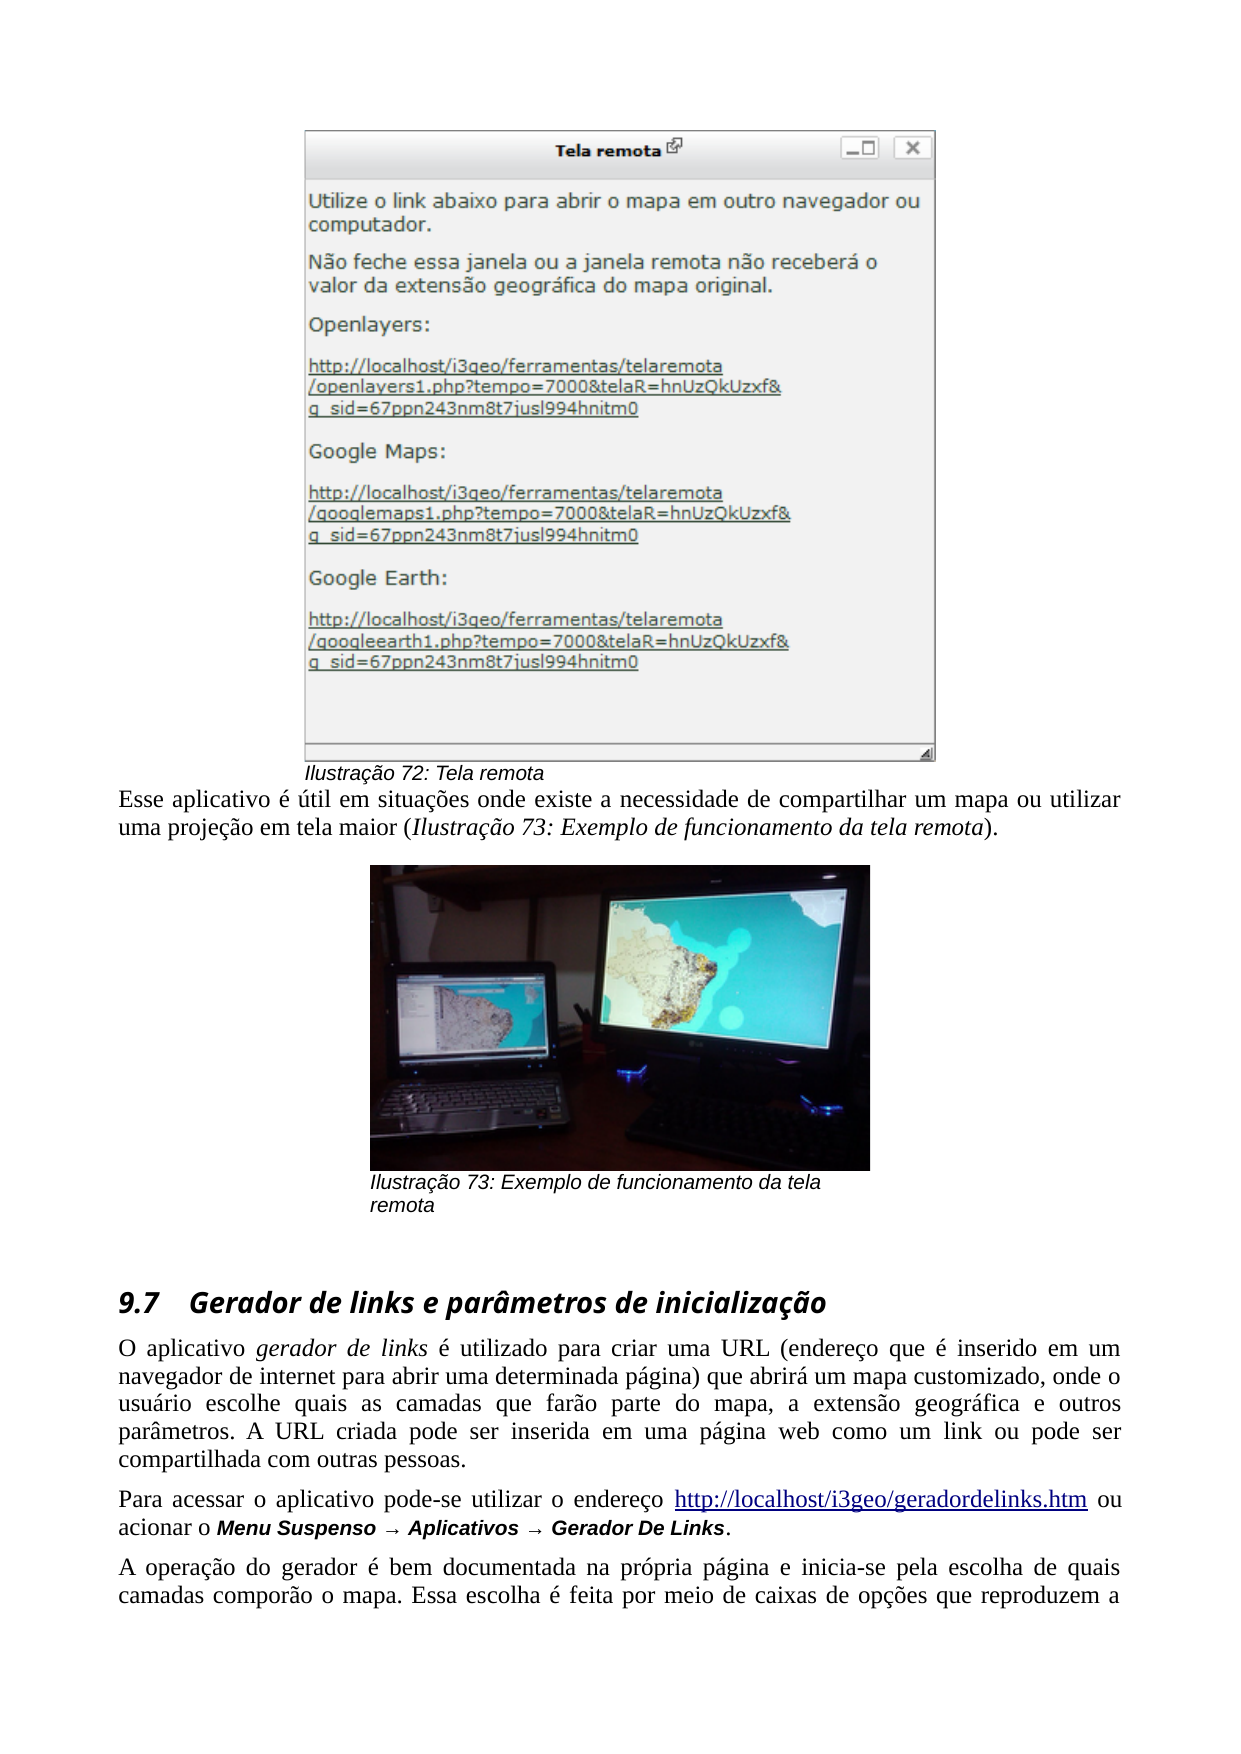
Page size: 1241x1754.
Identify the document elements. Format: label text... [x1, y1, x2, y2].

picture [370, 865, 871, 1171]
text Esse aplicativo é útil em situações onde existe a necessidade de compartilhar um mapa ou utilizar uma projeção em tela maior (Ilustração 73: Exemplo de funcionamento da tela remota). [118, 118, 1122, 841]
text A operação do gerador é bem documentada na própria página e inicia-se pela escolha de quais camadas comporão o mapa. Essa escolha é feita por meio de caixas de opções que reproduzem a [118, 1553, 1122, 1608]
text Ilustração 72: Tela remota [304, 762, 936, 785]
picture [304, 130, 936, 762]
text Ilustração 73: Exemplo de funcionamento da tela remota [370, 1171, 870, 1217]
text O aplicativo gerador de links é utilizado para criar uma URL (endereço que é inserido em um navegador de internet para abrir uma determinada página) que abrirá um mapa customizado, onde o usuário escolhe quais as camadas que farão parte do mapa, a extensão geográfica e outros parâmetros. A URL criada pode ser inserida em uma página web como um link ou pode ser compartilhada com outras pessoas. [118, 1334, 1122, 1473]
subtitle Gerador de links e parâmetros de inicialização [118, 1282, 1122, 1322]
text Para acessar o aplicativo pode-se utilizar o endereço http://localhost/i3geo/geradordelinks.htm ou acionar o menu suspenso → aplicativos → gerador de links. [118, 1485, 1122, 1541]
